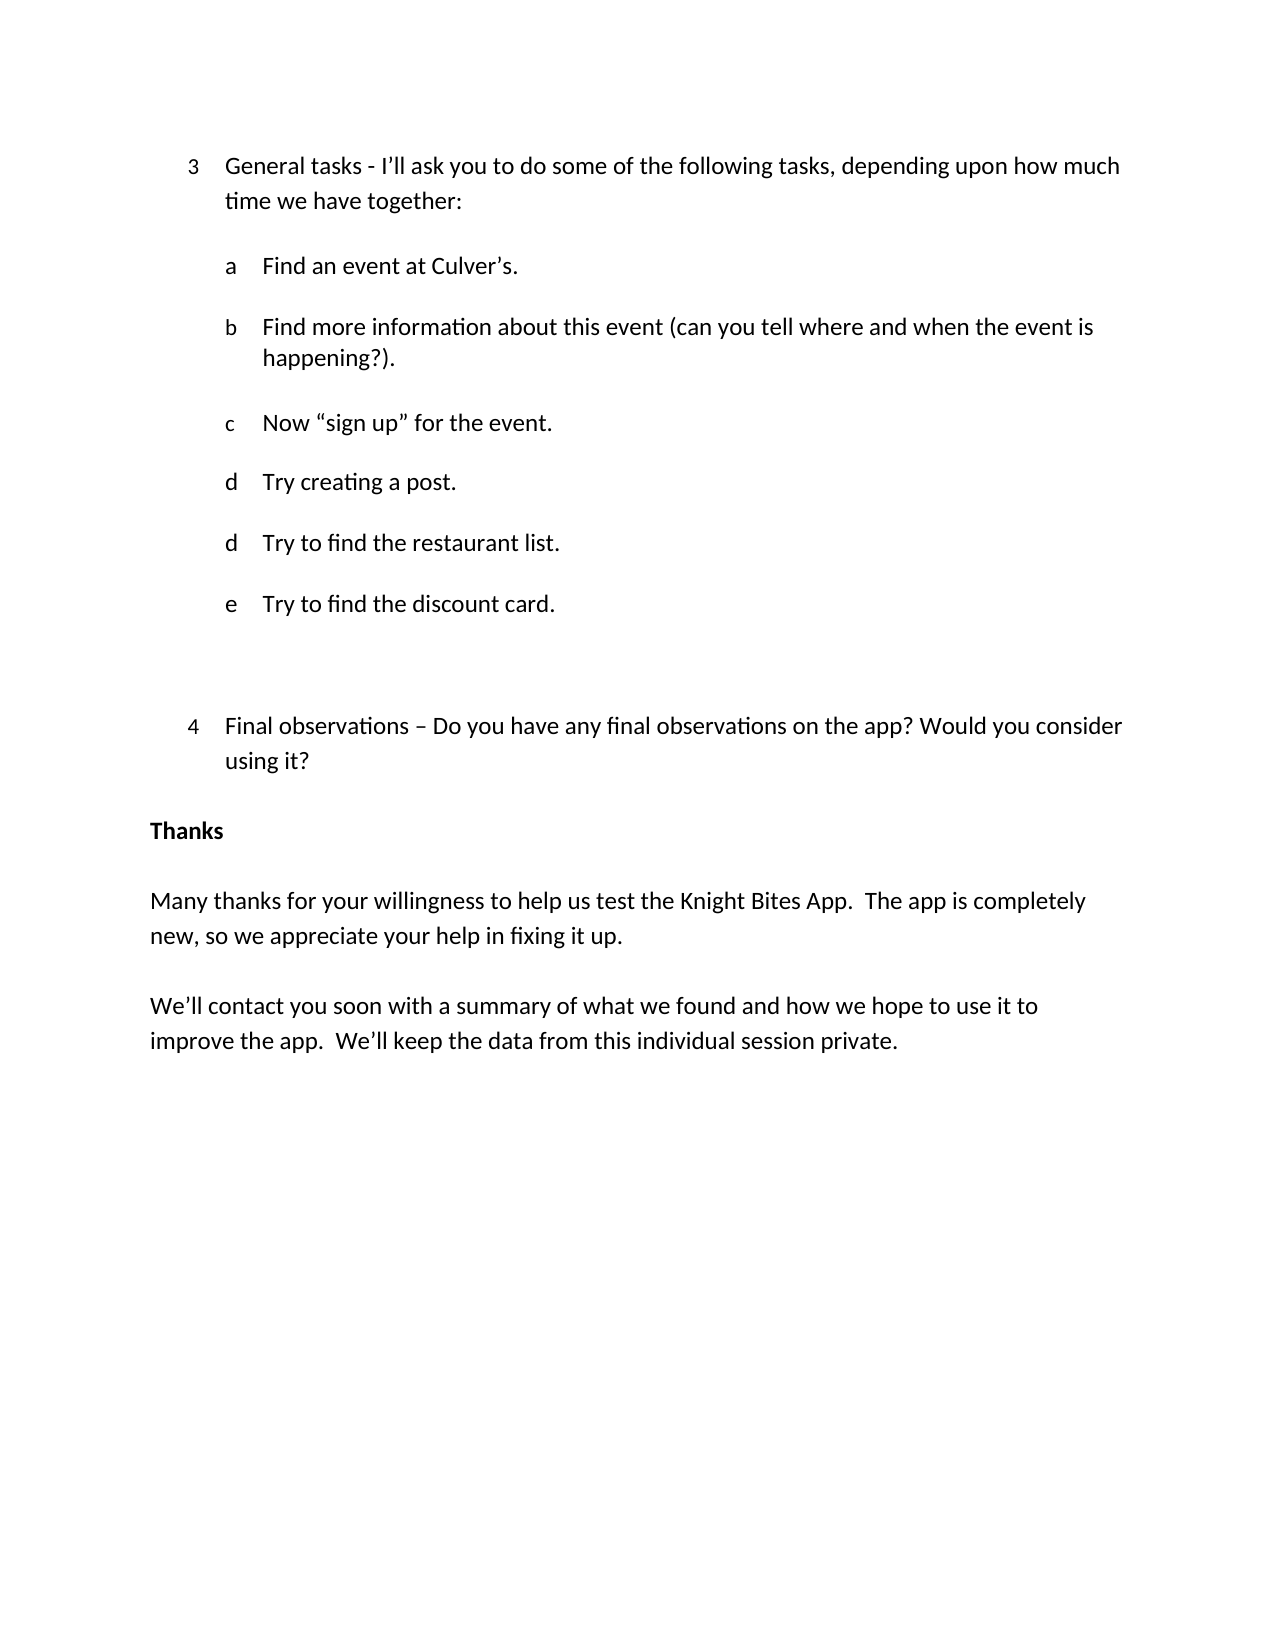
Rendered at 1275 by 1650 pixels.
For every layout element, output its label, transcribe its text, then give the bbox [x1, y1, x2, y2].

list d Try to find the restaurant list. [225, 527, 1125, 558]
list Final observations – Do you have any final observations on the app? Would you consider using it? [187, 710, 1125, 775]
list General tasks - I’ll ask you to do some of the following tasks, depending upon how much time we have together: [187, 150, 1125, 216]
list Thanks [150, 815, 1125, 845]
list Find more information about this event (can you tell where and when the event is happening?). [225, 312, 1125, 373]
list Try creating a post. [225, 466, 1125, 497]
list We’ll contact you soon with a summary of what we found and how we hope to use it to improve the app. We’ll keep the data from this individual session private. [150, 990, 1125, 1055]
list e Try to find the discount card. [225, 588, 1125, 619]
list Many thanks for your willingness to help us test the Knight Bites App. The app is completely new, so we appreciate your help in fixing it up. [150, 885, 1125, 950]
list Find an event at Culver’s. [225, 251, 1125, 281]
list Now “sign up” for the event. [225, 408, 1125, 466]
